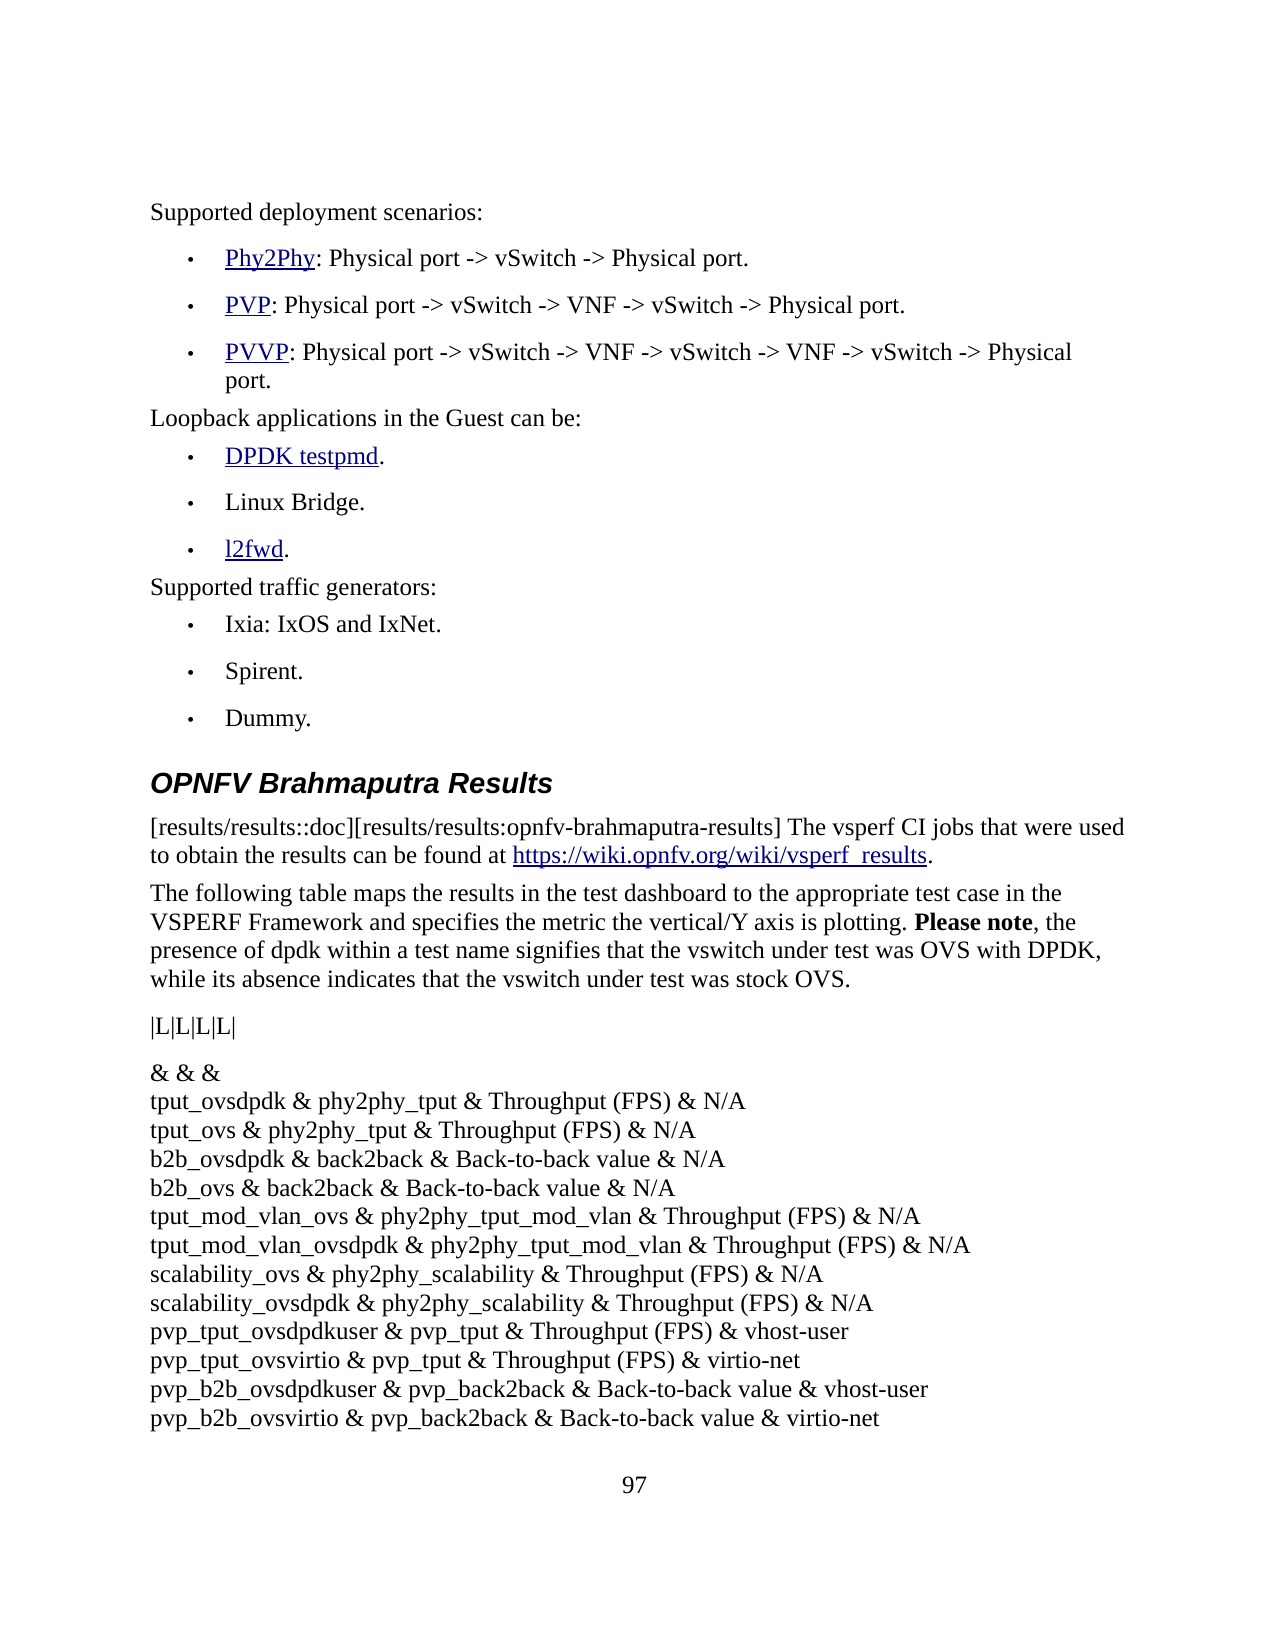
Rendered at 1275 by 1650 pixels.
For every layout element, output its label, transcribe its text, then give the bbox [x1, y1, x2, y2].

text [results/results::doc][results/results:opnfv-brahmaputra-results] The vsperf CI jobs that were used to obtain the results can be found at https://wiki.opnfv.org/wiki/vsperf_results. [150, 812, 1125, 869]
list Phy2Phy: Physical port -> vSwitch -> Physical port. [187, 243, 1125, 272]
text Loopback applications in the Guest can be: [150, 403, 1125, 432]
list PVP: Physical port -> vSwitch -> VNF -> vSwitch -> Physical port. [187, 290, 1125, 319]
subtitle OPNFV Brahmaputra Results [150, 766, 1125, 799]
list PVVP: Physical port -> vSwitch -> VNF -> vSwitch -> VNF -> vSwitch -> Physical port. [187, 337, 1125, 394]
list Dummy. [187, 703, 1125, 732]
text [150, 150, 1125, 179]
list Spirent. [187, 656, 1125, 685]
text The following table maps the results in the test dashboard to the appropriate test case in the VSPERF Framework and specifies the metric the vertical/Y axis is plotting. Please note, the presence of dpdk within a test name signifies that the vswitch under test was OVS with DPDK, while its absence indicates that the vswitch under test was stock OVS. [150, 878, 1125, 993]
list Linux Bridge. [187, 487, 1125, 516]
text |L|L|L|L| [150, 1011, 1125, 1040]
list DPDK testpmd. [187, 441, 1125, 469]
text Supported deployment scenarios: [150, 197, 1125, 225]
list l2fwd. [187, 534, 1125, 563]
text Supported traffic generators: [150, 572, 1125, 601]
list Ixia: IxOS and IxNet. [187, 609, 1125, 638]
text & & & tput_ovsdpdk & phy2phy_tput & Throughput (FPS) & N/A tput_ovs & phy2phy_tput & Throughput (FPS) & N/A b2b_ovsdpdk & back2back & Back-to-back value & N/A b2b_ovs & back2back & Back-to-back value & N/A tput_mod_vlan_ovs & phy2phy_tput_mod_vlan & Throughput (FPS) & N/A tput_mod_vlan_ovsdpdk & phy2phy_tput_mod_vlan & Throughput (FPS) & N/A scalability_ovs & phy2phy_scalability & Throughput (FPS) & N/A scalability_ovsdpdk & phy2phy_scalability & Throughput (FPS) & N/A pvp_tput_ovsdpdkuser & pvp_tput & Throughput (FPS) & vhost-user pvp_tput_ovsvirtio & pvp_tput & Throughput (FPS) & virtio-net pvp_b2b_ovsdpdkuser & pvp_back2back & Back-to-back value & vhost-user pvp_b2b_ovsvirtio & pvp_back2back & Back-to-back value & virtio-net [150, 1058, 1125, 1431]
